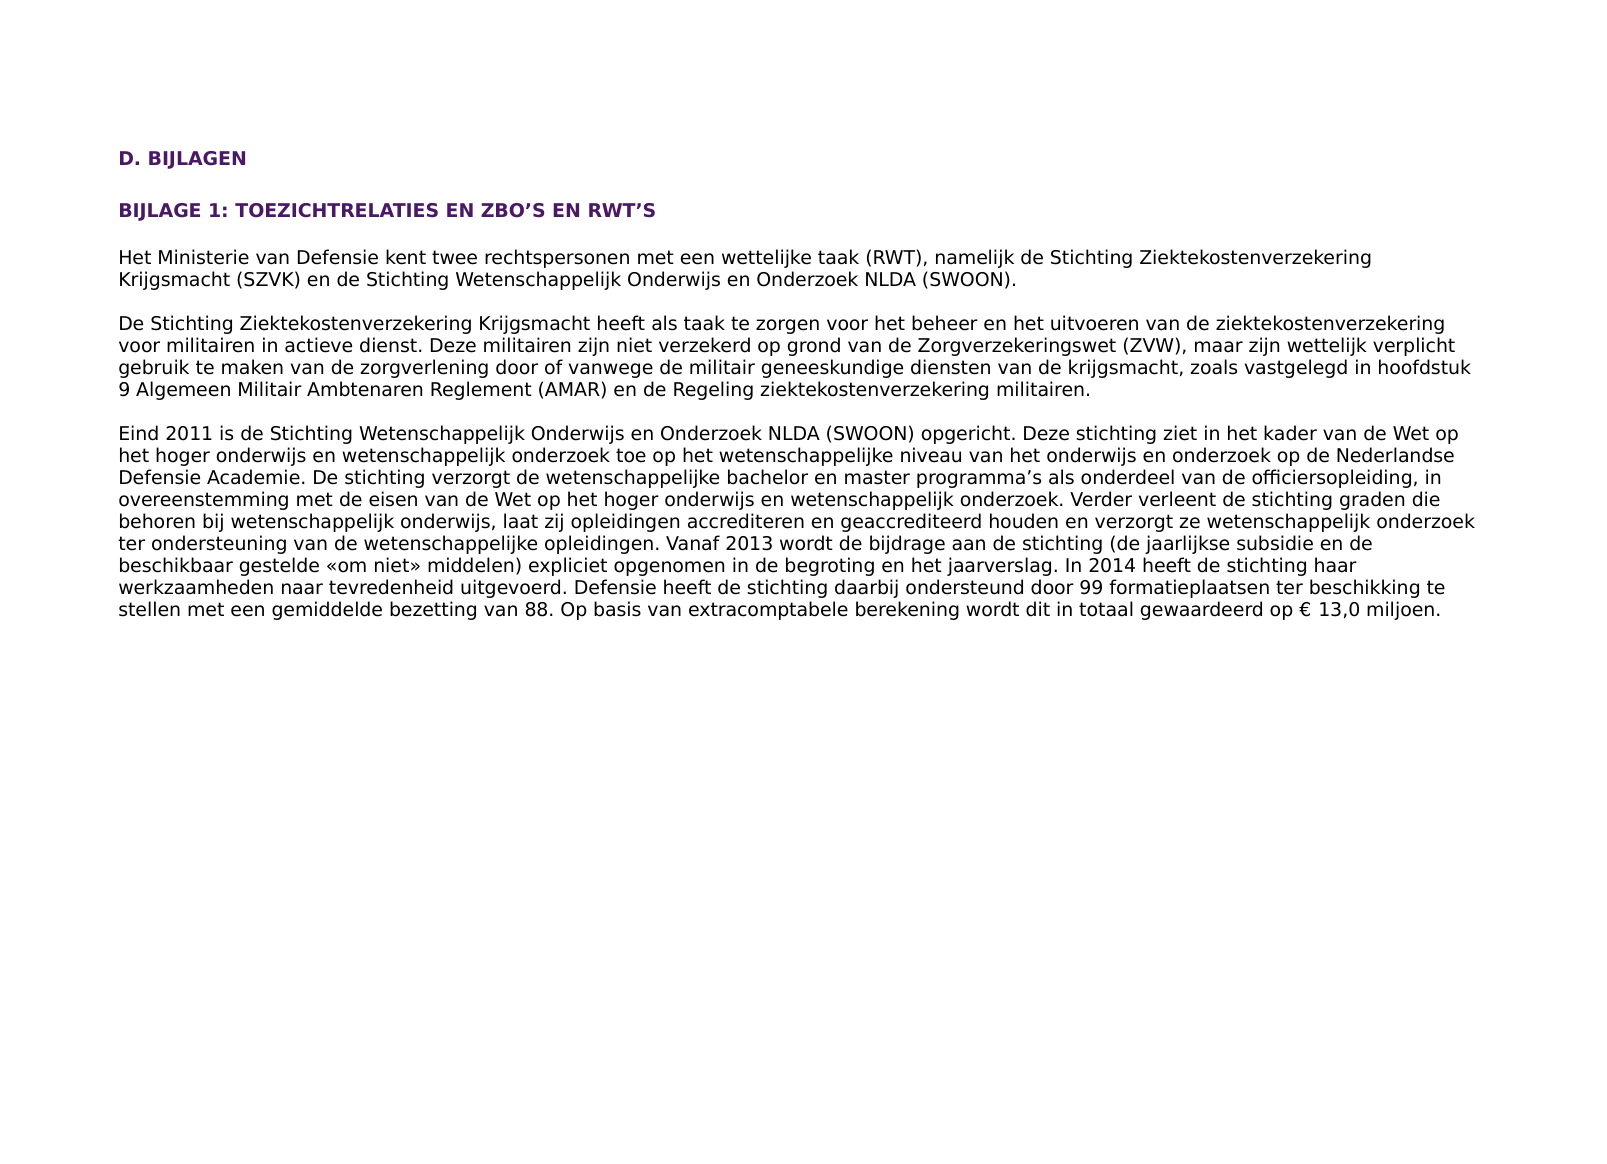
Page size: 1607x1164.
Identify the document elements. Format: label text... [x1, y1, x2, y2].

text Eind 2011 is de Stichting Wetenschappelijk Onderwijs en Onderzoek NLDA (SWOON) opgericht. Deze stichting ziet in het kader van de Wet op het hoger onderwijs en wetenschappelijk onderzoek toe op het wetenschappelijke niveau van het onderwijs en onderzoek op de Nederlandse Defensie Academie. De stichting verzorgt de wetenschappelijke bachelor en master programma’s als onderdeel van de officiersopleiding, in overeenstemming met de eisen van de Wet op het hoger onderwijs en wetenschappelijk onderzoek. Verder verleent de stichting graden die behoren bij wetenschappelijk onderwijs, laat zij opleidingen accrediteren en geaccrediteerd houden en verzorgt ze wetenschappelijk onderzoek ter ondersteuning van de wetenschappelijke opleidingen. Vanaf 2013 wordt de bijdrage aan de stichting (de jaarlijkse subsidie en de beschikbaar gestelde «om niet» middelen) expliciet opgenomen in de begroting en het jaarverslag. In 2014 heeft de stichting haar werkzaamheden naar tevredenheid uitgevoerd. Defensie heeft de stichting daarbij ondersteund door 99 formatieplaatsen ter beschikking te stellen met een gemiddelde bezetting van 88. Op basis van extracomptabele berekening wordt dit in totaal gewaardeerd op € 13,0 miljoen. [118, 423, 1488, 621]
subtitle D. BIJLAGEN [118, 148, 1488, 170]
subtitle BIJLAGE 1: TOEZICHTRELATIES EN ZBO’S EN RWT’S [118, 200, 1488, 222]
text Het Ministerie van Defensie kent twee rechtspersonen met een wettelijke taak (RWT), namelijk de Stichting Ziektekostenverzekering Krijgsmacht (SZVK) en de Stichting Wetenschappelijk Onderwijs en Onderzoek NLDA (SWOON). [118, 247, 1488, 291]
text De Stichting Ziektekostenverzekering Krijgsmacht heeft als taak te zorgen voor het beheer en het uitvoeren van de ziektekostenverzekering voor militairen in actieve dienst. Deze militairen zijn niet verzekerd op grond van de Zorgverzekeringswet (ZVW), maar zijn wettelijk verplicht gebruik te maken van de zorgverlening door of vanwege de militair geneeskundige diensten van de krijgsmacht, zoals vastgelegd in hoofdstuk 9 Algemeen Militair Ambtenaren Reglement (AMAR) en de Regeling ziektekostenverzekering militairen. [118, 313, 1488, 401]
